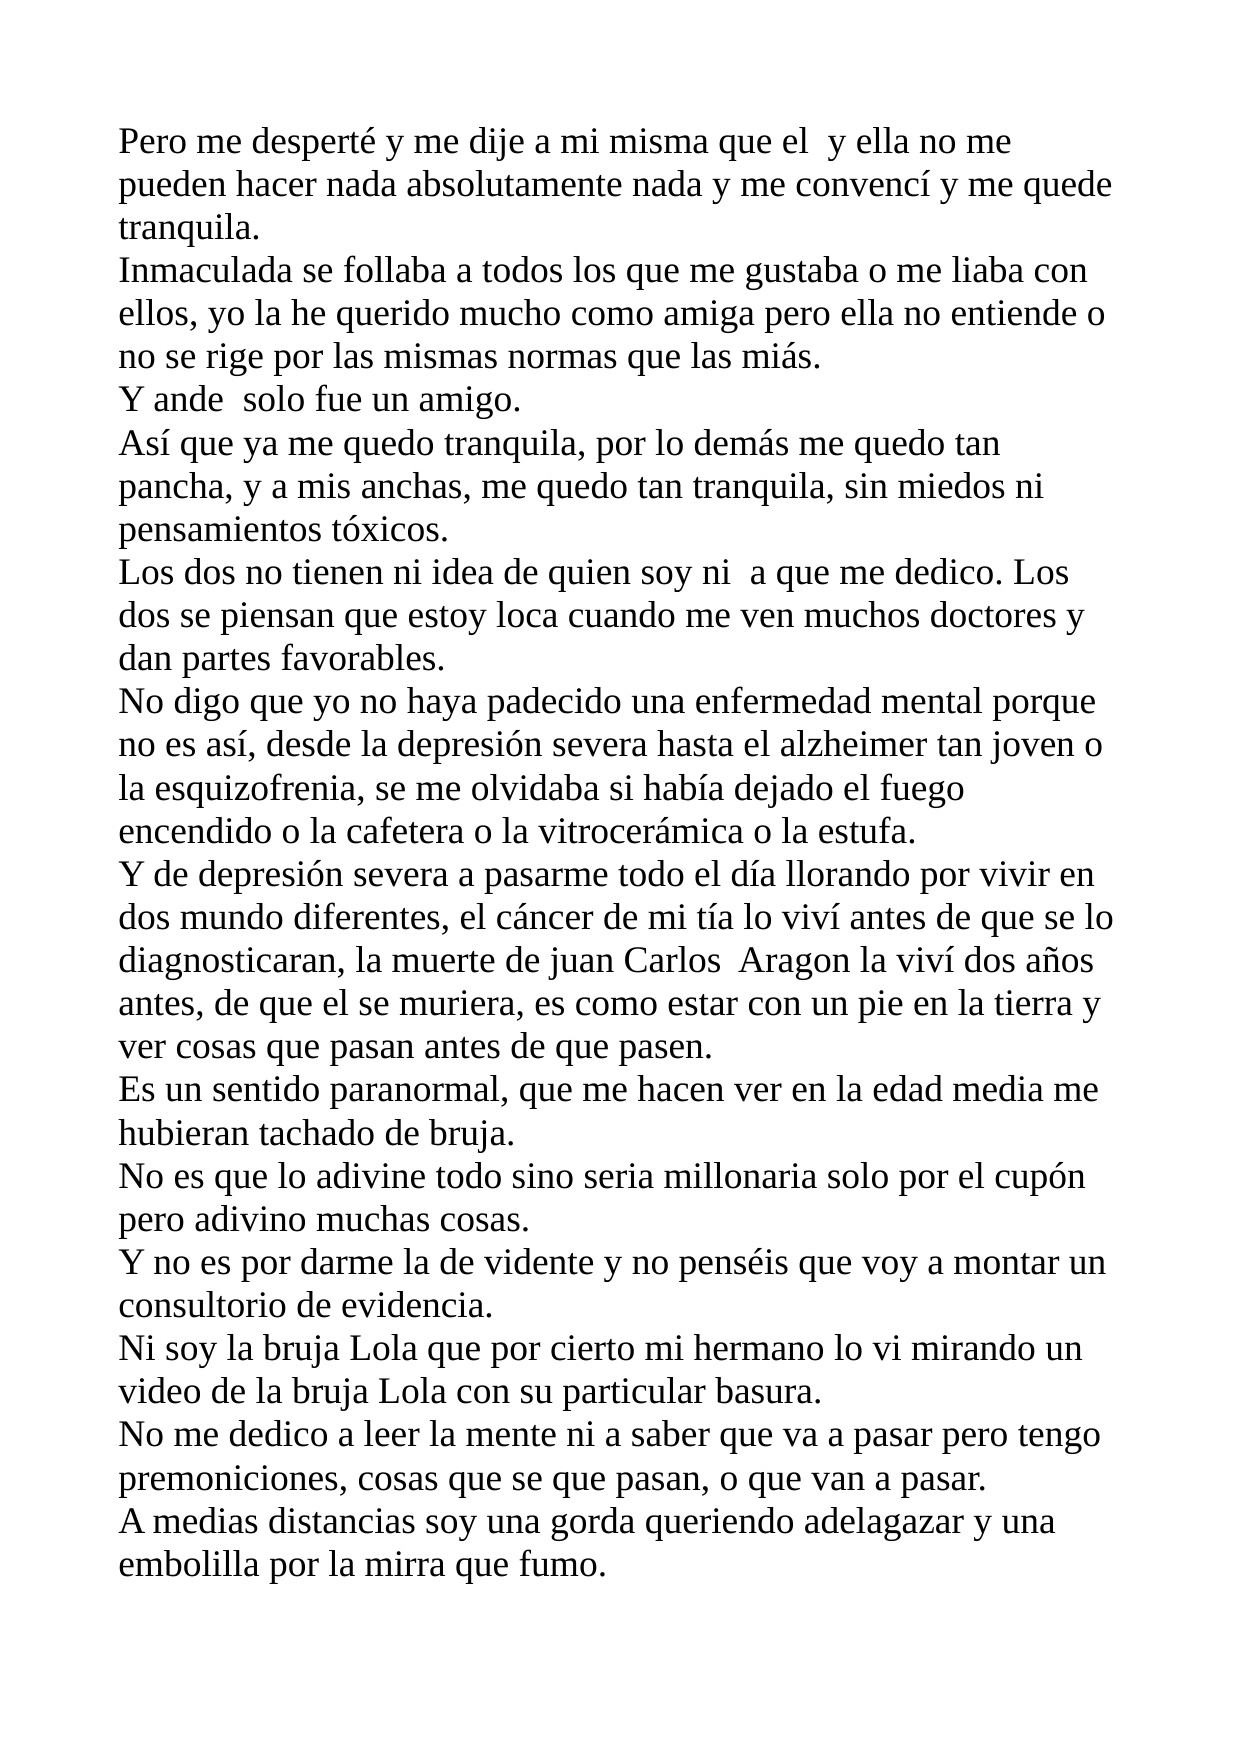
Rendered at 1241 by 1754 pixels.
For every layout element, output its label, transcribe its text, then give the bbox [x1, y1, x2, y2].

text Los dos no tienen ni idea de quien soy ni a que me dedico. Los dos se piensan que estoy loca cuando me ven muchos doctores y dan partes favorables. [118, 549, 1122, 679]
text Y ande solo fue un amigo. [118, 377, 1122, 420]
text Inmaculada se follaba a todos los que me gustaba o me liaba con ellos, yo la he querido mucho como amiga pero ella no entiende o no se rige por las mismas normas que las miás. [118, 247, 1122, 377]
text No es que lo adivine todo sino seria millonaria solo por el cupón pero adivino muchas cosas. [118, 1153, 1122, 1239]
text Así que ya me quedo tranquila, por lo demás me quedo tan pancha, y a mis anchas, me quedo tan tranquila, sin miedos ni pensamientos tóxicos. [118, 420, 1122, 549]
text A medias distancias soy una gorda queriendo adelagazar y una embolilla por la mirra que fumo. [118, 1498, 1122, 1584]
text Ni soy la bruja Lola que por cierto mi hermano lo vi mirando un video de la bruja Lola con su particular basura. [118, 1326, 1122, 1412]
text Y de depresión severa a pasarme todo el día llorando por vivir en dos mundo diferentes, el cáncer de mi tía lo viví antes de que se lo diagnosticaran, la muerte de juan Carlos Aragon la viví dos años antes, de que el se muriera, es como estar con un pie en la tierra y ver cosas que pasan antes de que pasen. [118, 851, 1122, 1067]
text Pero me desperté y me dije a mi misma que el y ella no me pueden hacer nada absolutamente nada y me convencí y me quede tranquila. [118, 118, 1122, 247]
text No me dedico a leer la mente ni a saber que va a pasar pero tengo premoniciones, cosas que se que pasan, o que van a pasar. [118, 1412, 1122, 1498]
text Es un sentido paranormal, que me hacen ver en la edad media me hubieran tachado de bruja. [118, 1067, 1122, 1153]
text Y no es por darme la de vidente y no penséis que voy a montar un consultorio de evidencia. [118, 1239, 1122, 1326]
text No digo que yo no haya padecido una enfermedad mental porque no es así, desde la depresión severa hasta el alzheimer tan joven o la esquizofrenia, se me olvidaba si había dejado el fuego encendido o la cafetera o la vitrocerámica o la estufa. [118, 679, 1122, 851]
